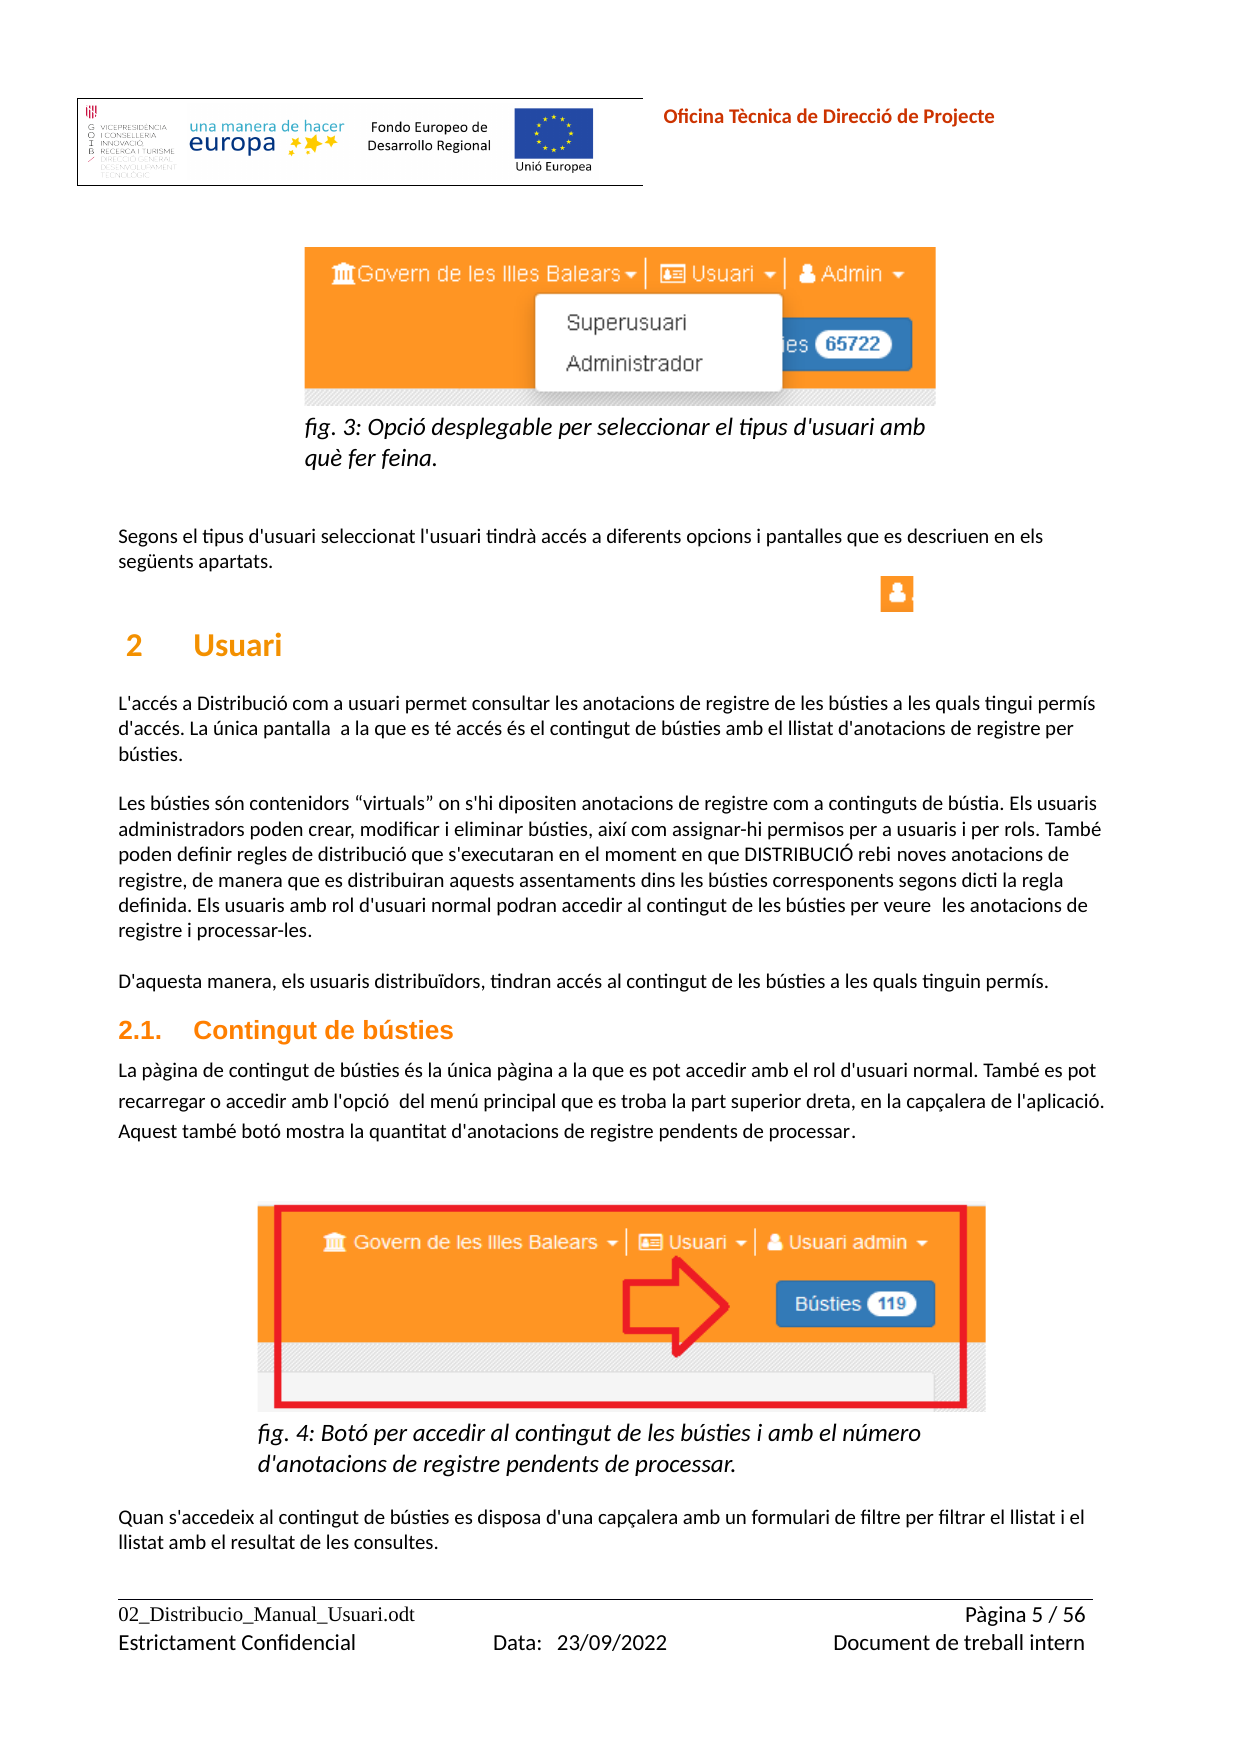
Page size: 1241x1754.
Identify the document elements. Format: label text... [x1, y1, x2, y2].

picture [82, 103, 181, 180]
text fig. 3: Opció desplegable per seleccionar el tipus d'usuari amb què fer feina. [304, 406, 936, 472]
text Quan s'accedeix al contingut de bústies es disposa d'una capçalera amb un formulari de filtre per filtrar el llistat i el llistat amb el resultat de les consultes. [118, 1504, 1122, 1555]
subtitle Contingut de bústies [118, 1015, 1122, 1045]
picture [257, 1201, 986, 1412]
text D'aquesta manera, els usuaris distribuïdors, tindran accés al contingut de les bústies a les quals tinguin permís. [118, 968, 1122, 994]
picture [187, 103, 599, 180]
text Les bústies són contenidors “virtuals” on s'hi dipositen anotacions de registre com a continguts de bústia. Els usuaris administradors poden crear, modificar i eliminar bústies, així com assignar-hi permisos per a usuaris i per rols. També poden definir regles de distribució que s'executaran en el moment en que DISTRIBUCIÓ rebi noves anotacions de registre, de manera que es distribuiran aquests assentaments dins les bústies corresponents segons dicti la regla definida. Els usuaris amb rol d'usuari normal podran accedir al contingut de les bústies per veure les anotacions de registre i processar-les. [118, 791, 1122, 943]
text La pàgina de contingut de bústies és la única pàgina a la que es pot accedir amb el rol d'usuari normal. També es pot recarregar o accedir amb l'opció del menú principal que es troba la part superior dreta, en la capçalera de l'aplicació. Aquest també botó mostra la quantitat d'anotacions de registre pendents de processar. [118, 1057, 1122, 1144]
text Segons el tipus d'usuari seleccionat l'usuari tindrà accés a diferents opcions i pantalles que es descriuen en els següents apartats. [118, 523, 1122, 574]
text fig. 4: Botó per accedir al contingut de les bústies i amb el número d'anotacions de registre pendents de processar. [258, 1412, 986, 1478]
text L'accés a Distribució com a usuari permet consultar les anotacions de registre de les bústies a les quals tingui permís d'accés. La única pantalla a la que es té accés és el contingut de bústies amb el llistat d'anotacions de registre per bústies. [118, 690, 1122, 766]
picture [304, 247, 936, 406]
subtitle Usuari [118, 624, 1122, 665]
picture [880, 576, 914, 612]
